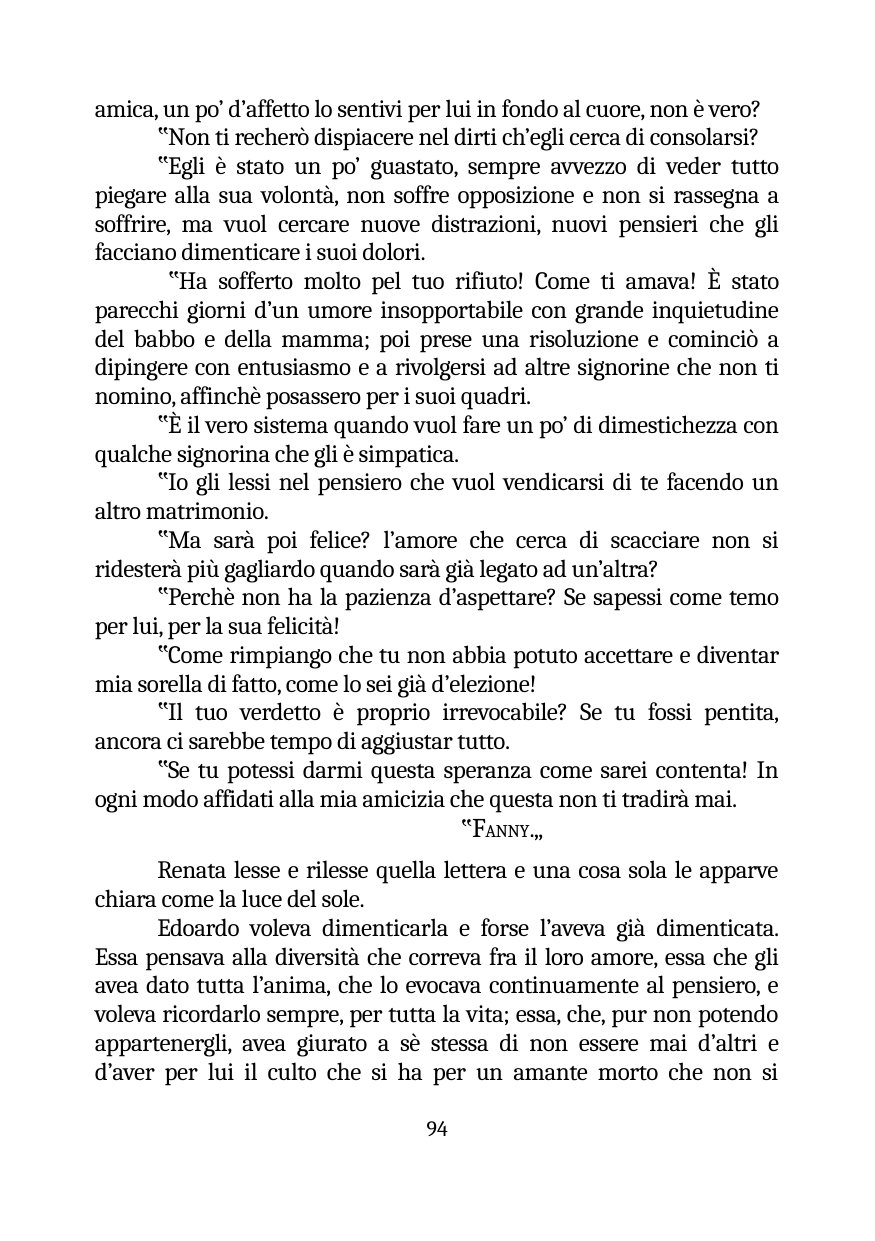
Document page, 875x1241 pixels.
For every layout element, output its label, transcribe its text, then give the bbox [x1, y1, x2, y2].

text ‟Ma sarà poi felice? l’amore che cerca di scacciare non si ridesterà più gagliardo quando sarà già legato ad un’altra? [94, 526, 779, 583]
text ‟Se tu potessi darmi questa speranza come sarei contenta! In ogni modo affidati alla mia amicizia che questa non ti tradirà mai. [94, 756, 779, 813]
text ‟Perchè non ha la pazienza d’aspettare? Se sapessi come temo per lui, per la sua felicità! [94, 583, 779, 641]
text ‟Non ti recherò dispiacere nel dirti ch’egli cerca di consolarsi? [94, 123, 779, 152]
text ‟Come rimpiango che tu non abbia potuto accettare e diventar mia sorella di fatto, come lo sei già d’elezione! [94, 641, 779, 698]
text Edoardo voleva dimenticarla e forse l’aveva già dimenticata. Essa pensava alla diversità che correva fra il loro amore, essa che gli avea dato tutta l’anima, che lo evocava continuamente al pensiero, e voleva ricordarlo sempre, per tutta la vita; essa, che, pur non potendo appartenergli, avea giurato a sè stessa di non essere mai d’altri e d’aver per lui il culto che si ha per un amante morto che non si [94, 914, 779, 1086]
text Renata lesse e rilesse quella lettera e una cosa sola le apparve chiara come la luce del sole. [94, 856, 779, 914]
text ‟Fanny.„ [94, 813, 543, 844]
text ‟Il tuo verdetto è proprio irrevocabile? Se tu fossi pentita, ancora ci sarebbe tempo di aggiustar tutto. [94, 698, 779, 756]
text ‟Ha sofferto molto pel tuo rifiuto! Come ti amava! È stato parecchi giorni d’un umore insopportabile con grande inquietudine del babbo e della mamma; poi prese una risoluzione e cominciò a dipingere con entusiasmo e a rivolgersi ad altre signorine che non ti nomino, affinchè posassero per i suoi quadri. [94, 267, 779, 411]
text ‟Io gli lessi nel pensiero che vuol vendicarsi di te facendo un altro matrimonio. [94, 468, 779, 526]
text amica, un po’ d’affetto lo sentivi per lui in fondo al cuore, non è vero? [94, 94, 779, 123]
text ‟Egli è stato un po’ guastato, sempre avvezzo di veder tutto piegare alla sua volontà, non soffre opposizione e non si rassegna a soffrire, ma vuol cercare nuove distrazioni, nuovi pensieri che gli facciano dimenticare i suoi dolori. [94, 152, 779, 267]
text ‟È il vero sistema quando vuol fare un po’ di dimestichezza con qualche signorina che gli è simpatica. [94, 411, 779, 468]
